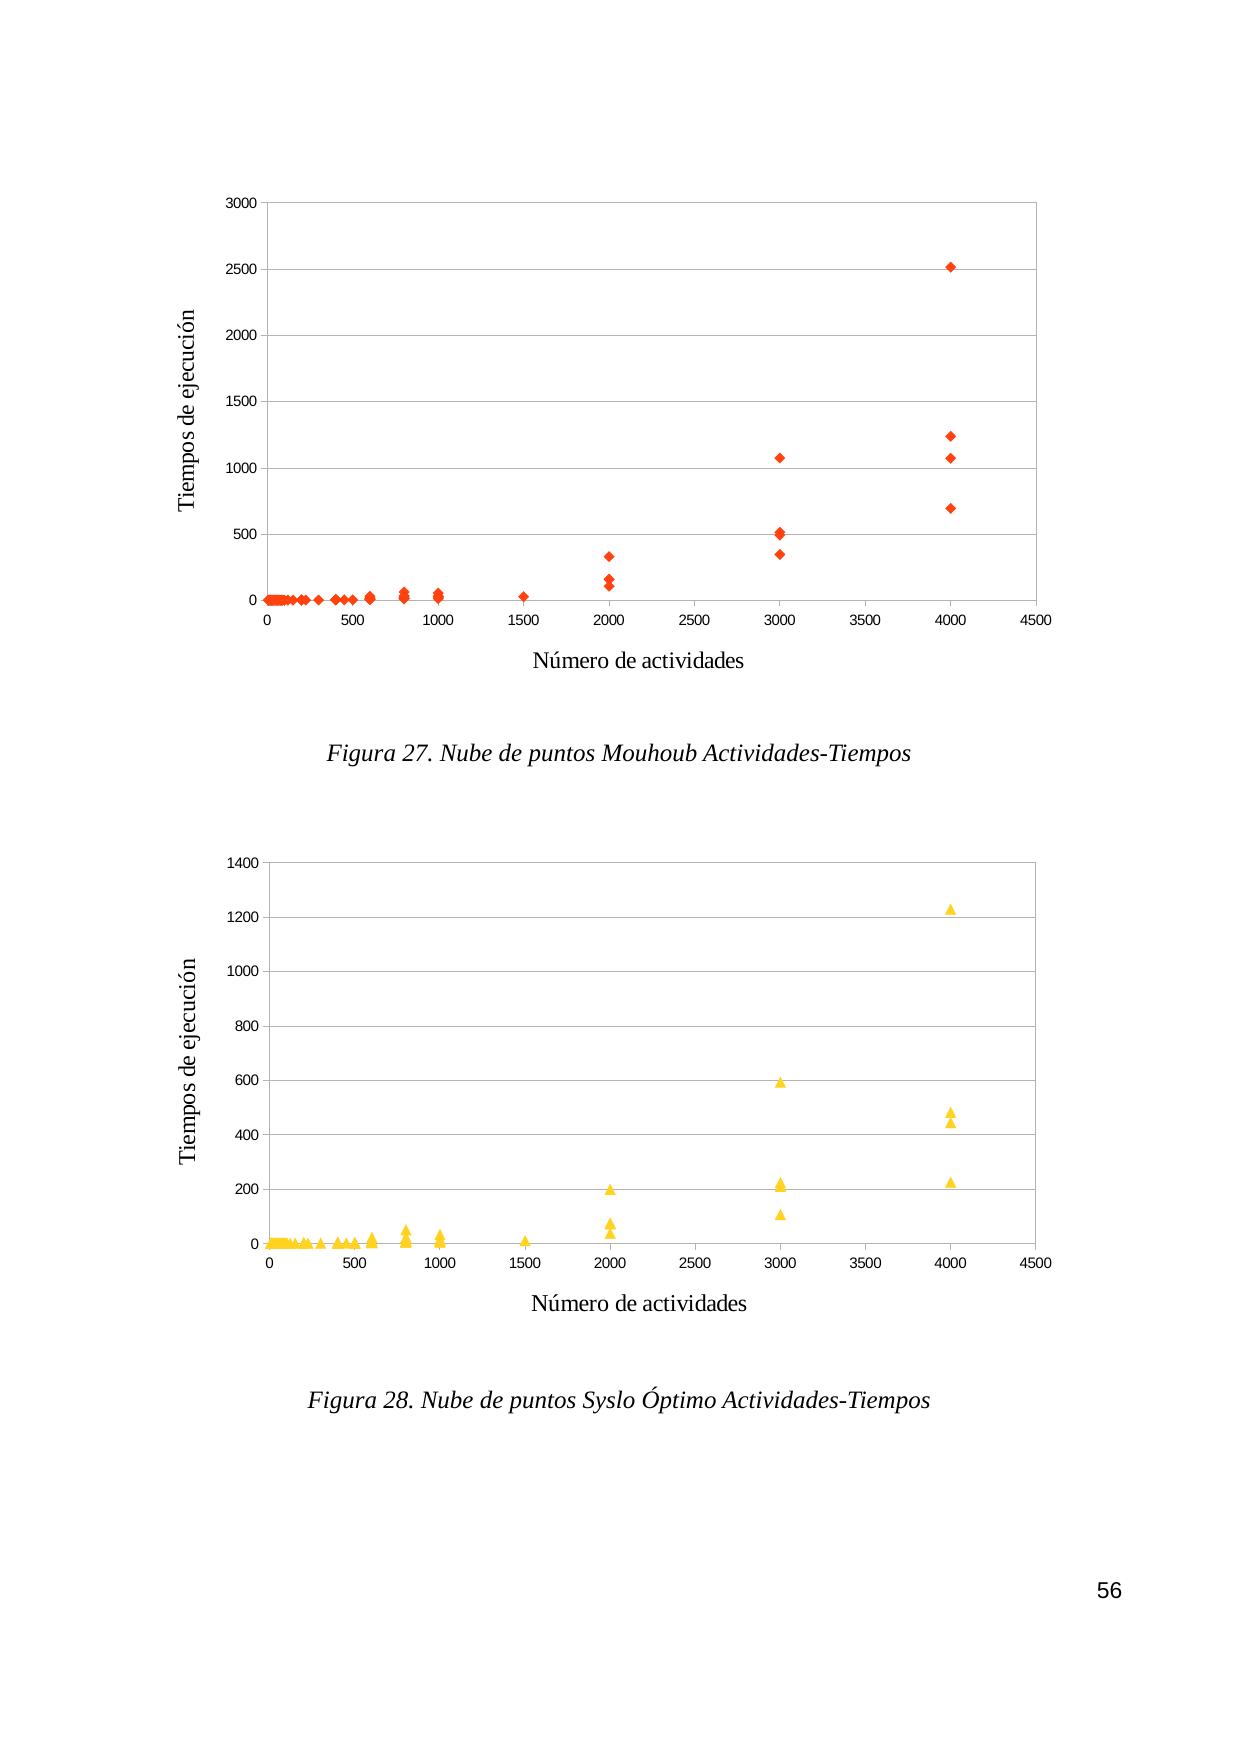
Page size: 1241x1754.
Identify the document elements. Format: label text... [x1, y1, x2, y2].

text Figura 28. Nube de puntos Syslo Óptimo Actividades-Tiempos [118, 1385, 1122, 1413]
text Figura 27. Nube de puntos Mouhoub Actividades-Tiempos [118, 738, 1122, 767]
